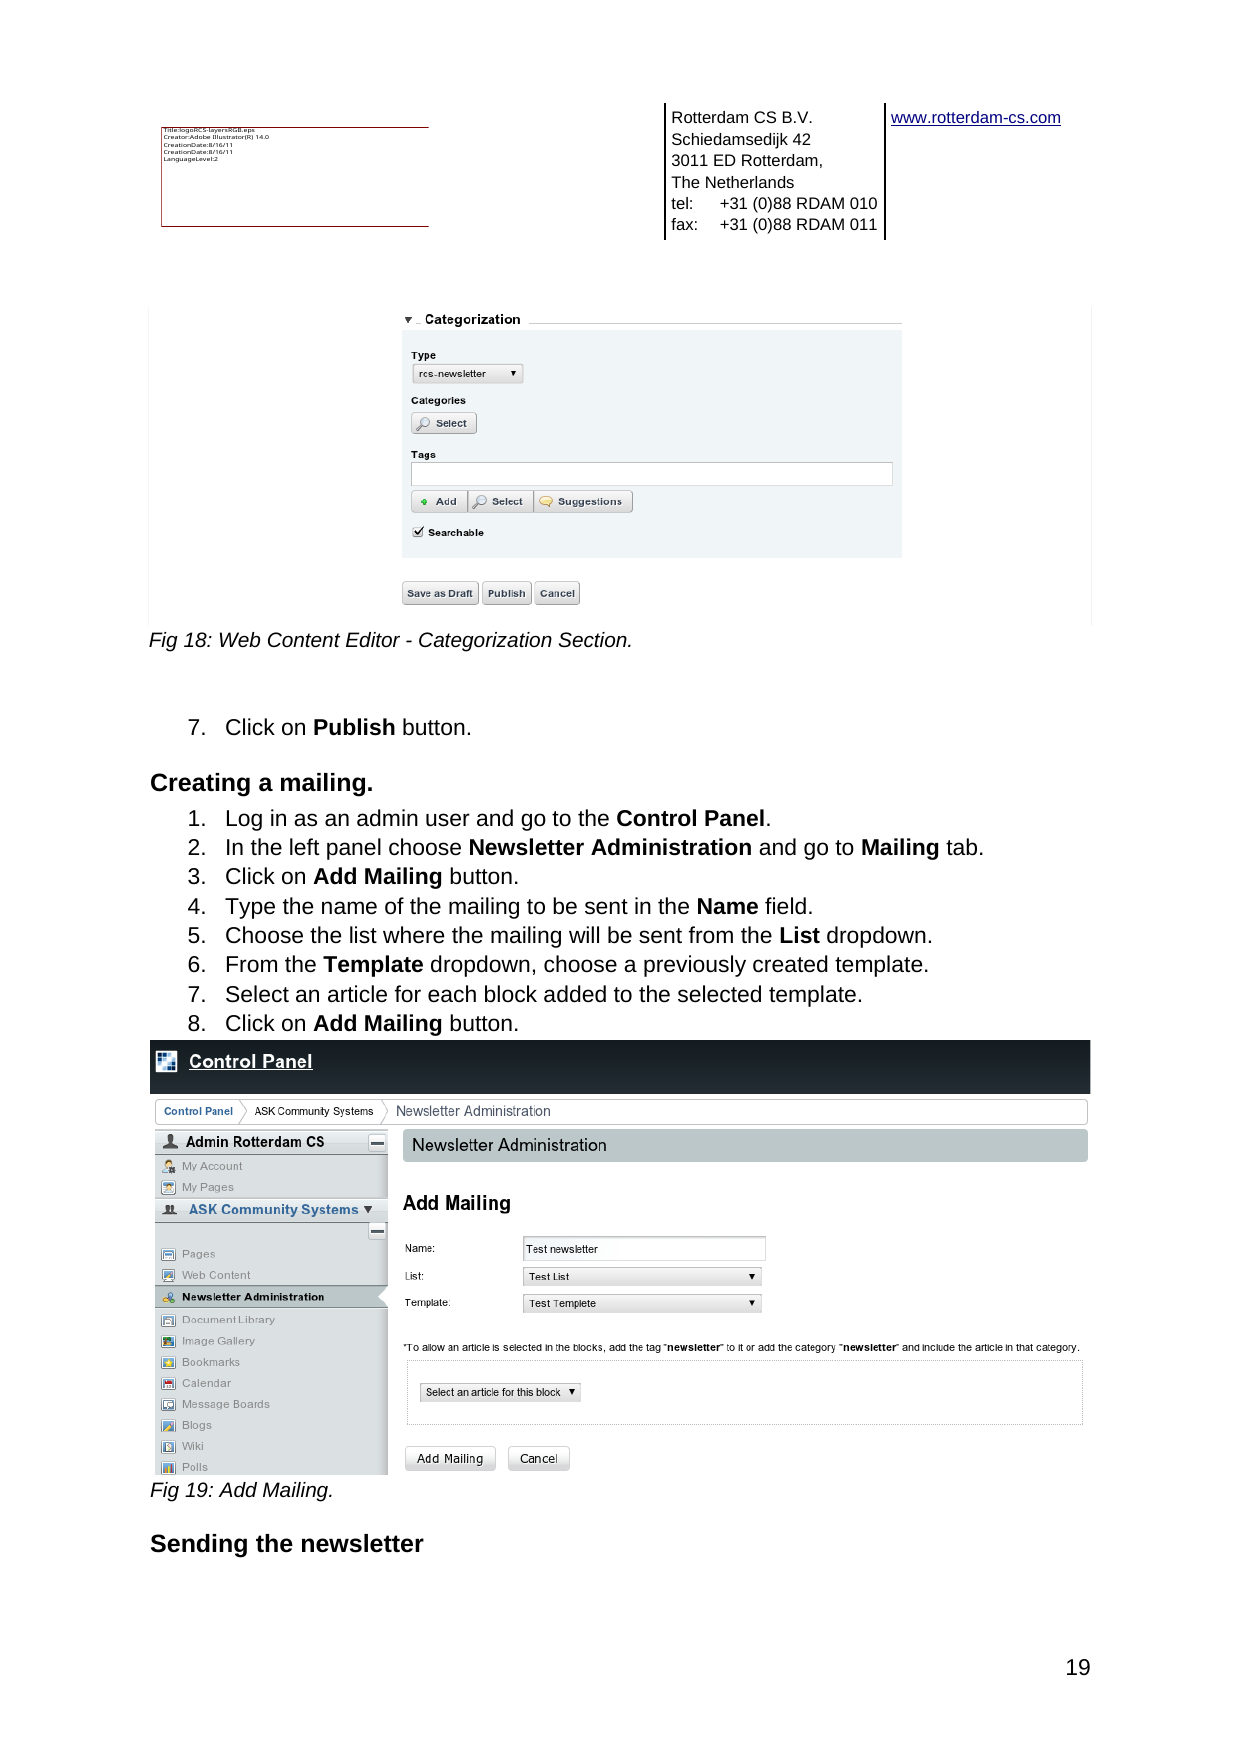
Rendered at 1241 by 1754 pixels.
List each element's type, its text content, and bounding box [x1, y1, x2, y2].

picture [148, 307, 1092, 626]
list Select an article for each block added to the selected template. [187, 982, 1091, 1007]
subtitle Sending the newsletter [150, 1530, 1091, 1558]
text Fig 19: Add Mailing. [150, 1475, 1091, 1501]
list Choose the list where the mailing will be sent from the List dropdown. [187, 923, 1091, 948]
list Log in as an admin user and go to the Control Panel. [187, 805, 1091, 831]
list Fig 18: Web Content Editor - Categorization Section. [148, 626, 1092, 652]
list In the left panel choose Newsletter Administration and go to Mailing tab. [187, 835, 1091, 860]
subtitle Creating a mailing. [150, 769, 1091, 797]
list Type the name of the mailing to be sent in the Name field. [187, 893, 1091, 919]
list From the Template dropdown, choose a previously created template. [187, 952, 1091, 978]
list Click on Add Mailing button. [187, 1011, 1091, 1037]
picture [150, 1040, 1091, 1475]
list Click on Publish button. [187, 715, 1091, 740]
list Click on Add Mailing button. [187, 864, 1091, 890]
